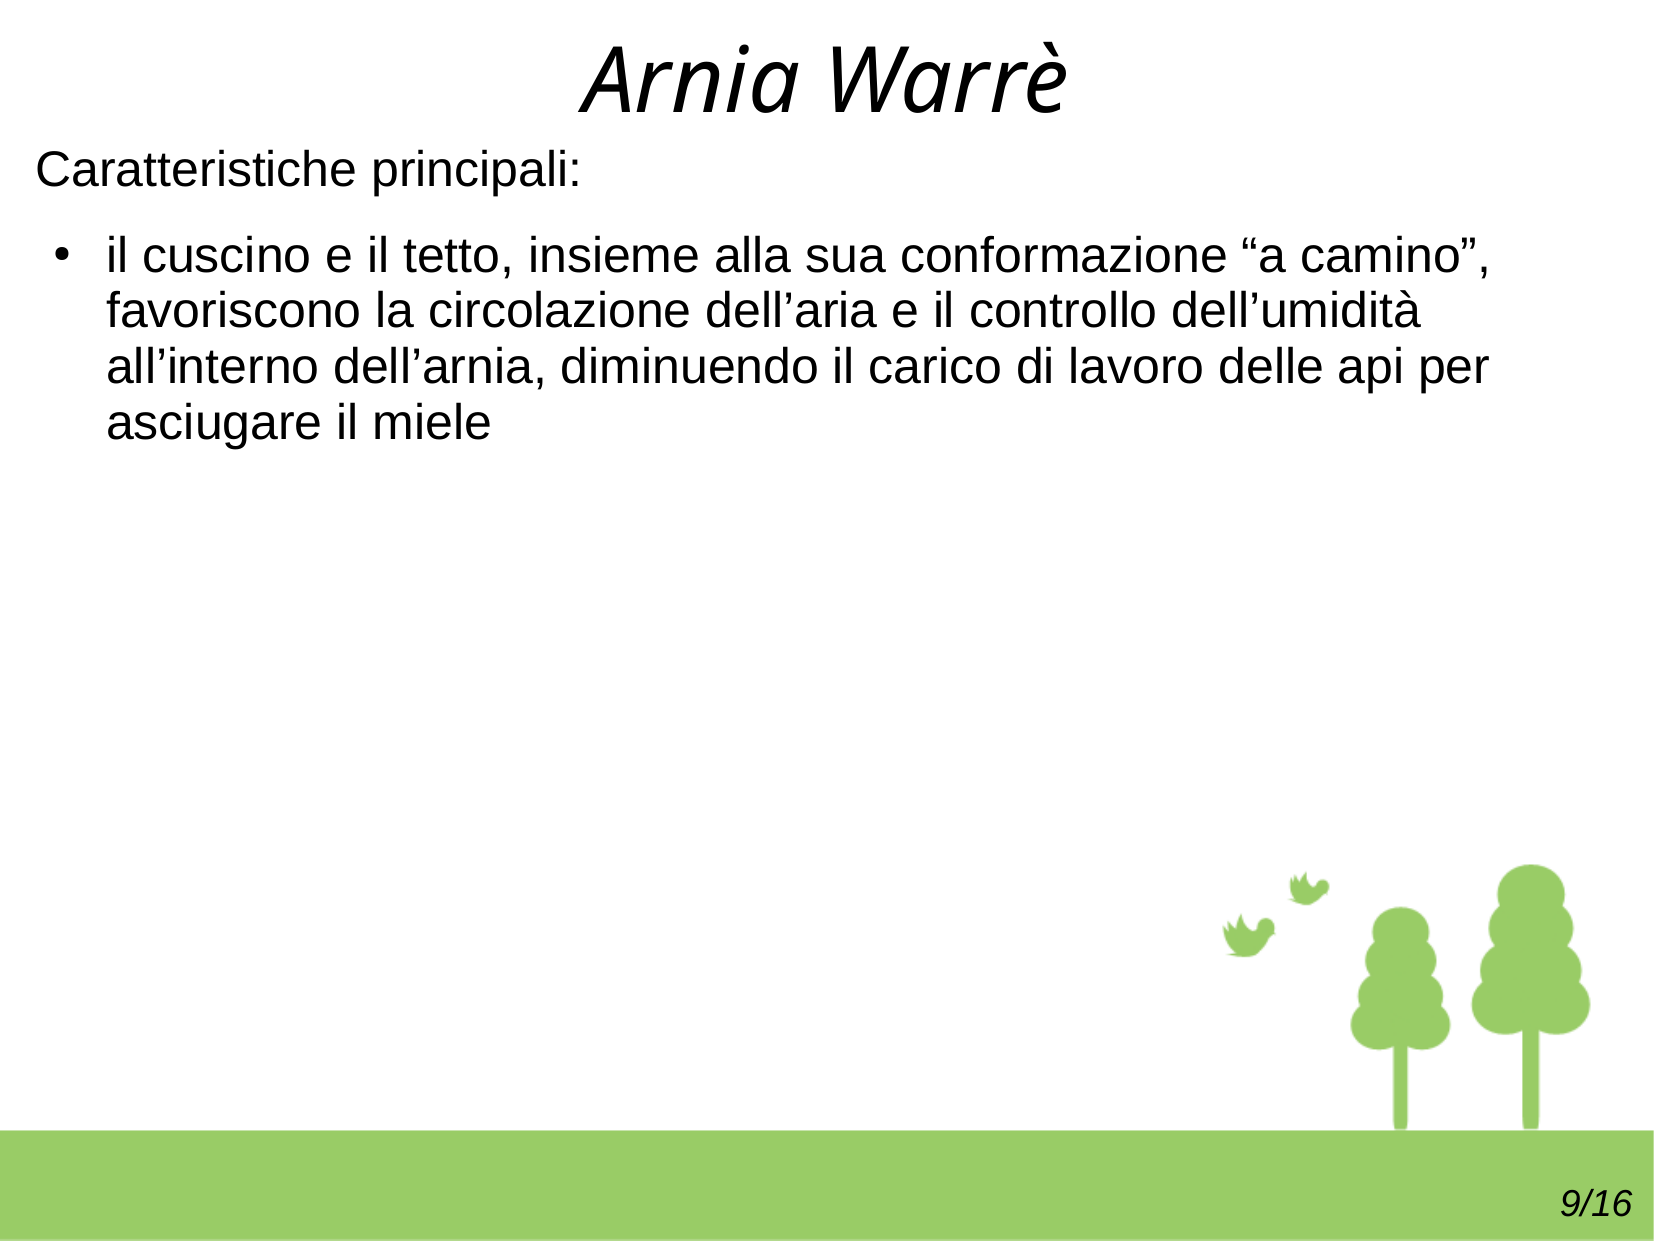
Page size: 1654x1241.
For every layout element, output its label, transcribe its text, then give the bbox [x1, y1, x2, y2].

title Arnia Warrè [82, 18, 1571, 135]
picture [0, 0, 1654, 1241]
text_box <numero>/16 [1480, 1175, 1654, 1235]
list Caratteristiche principali: il cuscino e il tetto, insieme alla sua conformazione “a camino”, favoriscono la circolazione dell’aria e il controllo dell’umidità all’interno dell’arnia, diminuendo il carico di lavoro delle api per asciugare il miele [35, 141, 1607, 1134]
